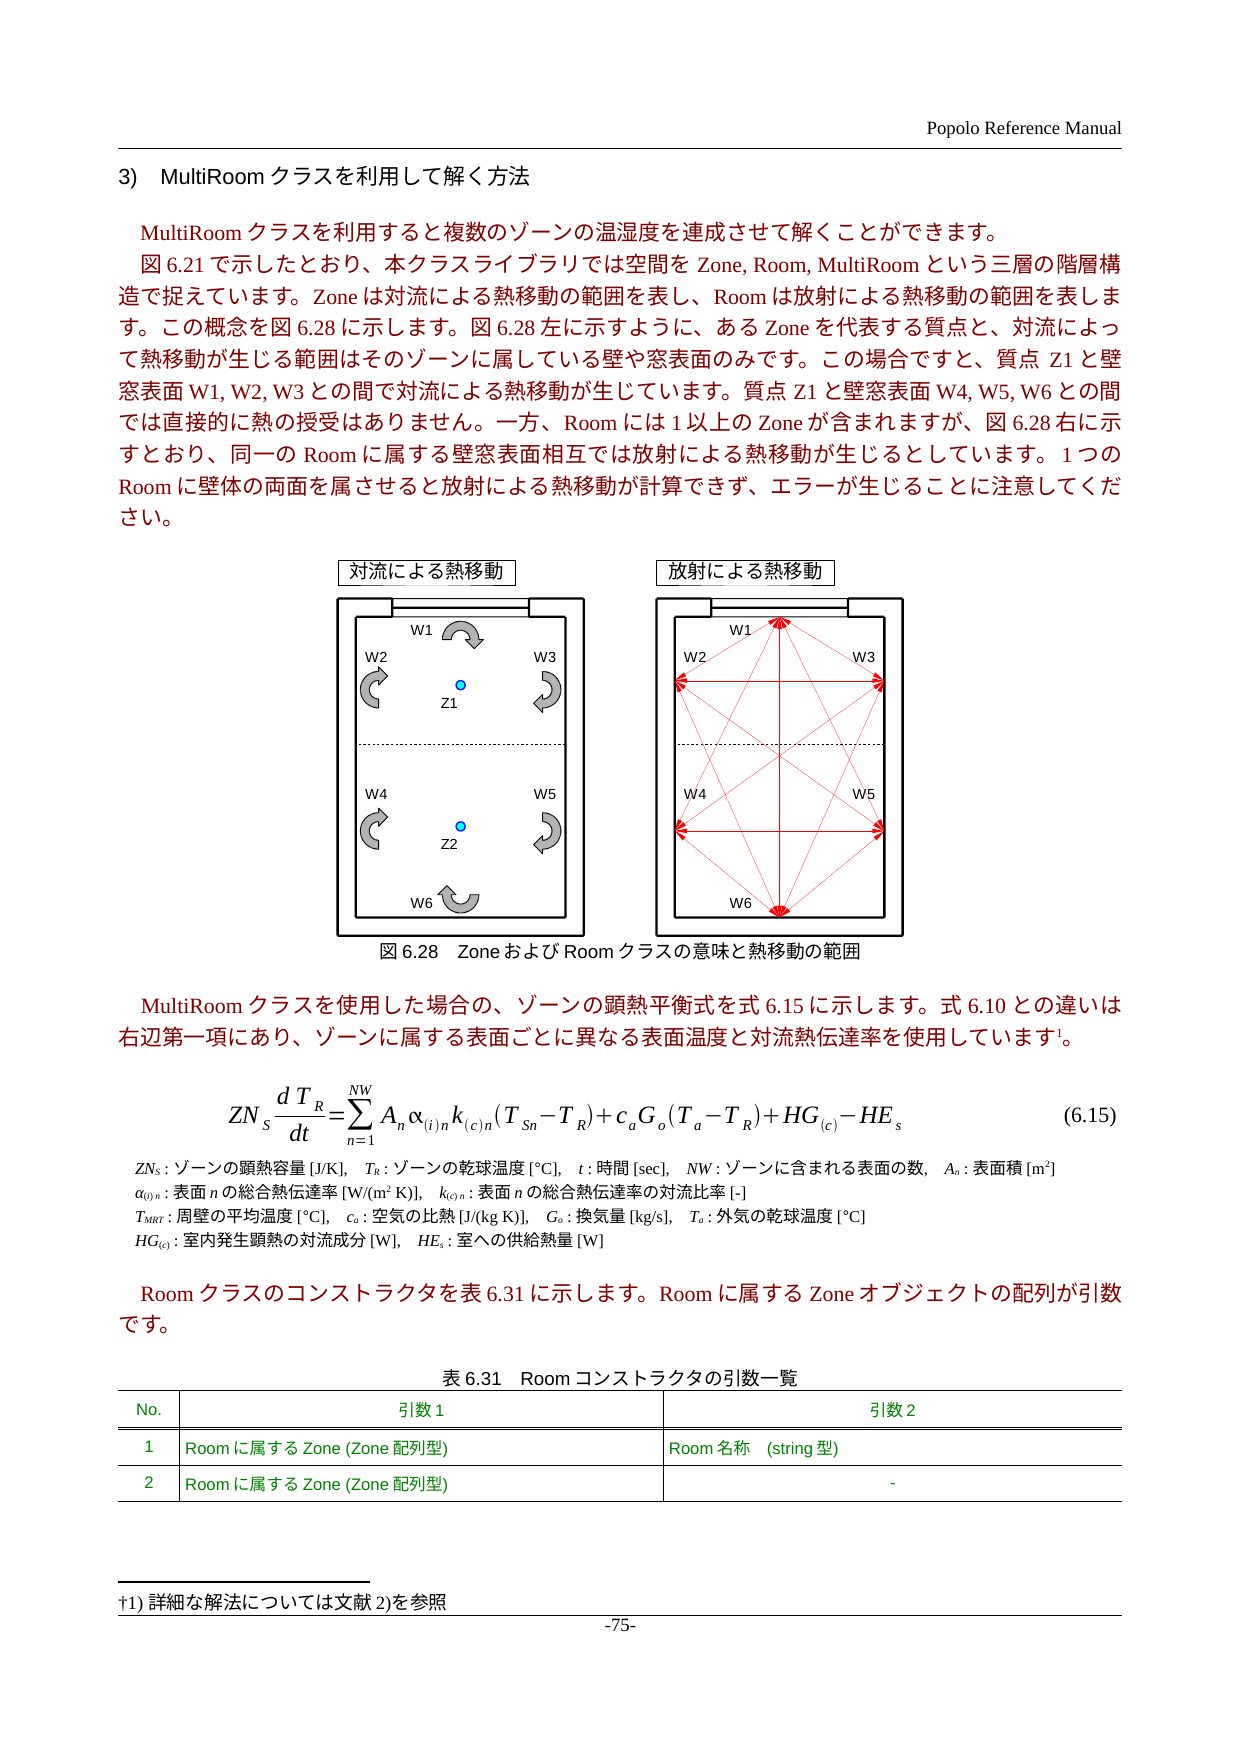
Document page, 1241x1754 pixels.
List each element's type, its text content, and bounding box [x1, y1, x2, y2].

table_header 引数2 [664, 1391, 1122, 1427]
table_header No. [118, 1391, 179, 1427]
text 図6.21で示したとおり、本クラスライブラリでは空間をZone, Room, MultiRoomという三層の階層構造で捉えています。Zoneは対流による熱移動の範囲を表し、Roomは放射による熱移動の範囲を表します。この概念を図6.28に示します。図6.28左に示すように、あるZoneを代表する質点と、対流によって熱移動が生じる範囲はそのゾーンに属している壁や窓表面のみです。この場合ですと、質点Z1と壁窓表面W1, W2, W3との間で対流による熱移動が生じています。質点Z1と壁窓表面W4, W5, W6との間では直接的に熱の授受はありません。一方、Roomには1以上のZoneが含まれますが、図6.28右に示すとおり、同一のRoomに属する壁窓表面相互では放射による熱移動が生じるとしています。1つのRoomに壁体の両面を属させると放射による熱移動が計算できず、エラーが生じることに注意してください。 [118, 247, 1122, 532]
text MultiRoomクラスを利用すると複数のゾーンの温湿度を連成させて解くことができます。 [118, 215, 1122, 247]
text 表6.31 Roomコンストラクタの引数一覧 [118, 1363, 1122, 1390]
table_cell Roomに属するZone (Zone配列型) [180, 1466, 663, 1501]
subtitle MultiRoomクラスを利用して解く方法 [118, 159, 1122, 191]
table_cell - [664, 1466, 1122, 1501]
text MultiRoomクラスを使用した場合の、ゾーンの顕熱平衡式を式6.15に示します。式6.10との違いは右辺第一項にあり、ゾーンに属する表面ごとに異なる表面温度と対流熱伝達率を使用しています。 [118, 988, 1122, 1052]
text HG(c) : 室内発生顕熱の対流成分 [W], HEs : 室への供給熱量 [W] [118, 1227, 1122, 1251]
text TMRT : 周壁の平均温度 [°C], ca : 空気の比熱 [J/(kg K)], Go : 換気量 [kg/s], Ta : 外気の乾球温度 [°C] [118, 1203, 1122, 1227]
text α(i) n : 表面nの総合熱伝達率 [W/(m2 K)], k(c) n : 表面nの総合熱伝達率の対流比率 [-] [118, 1179, 1122, 1203]
text 図6.28 ZoneおよびRoomクラスの意味と熱移動の範囲 [118, 556, 1122, 964]
table_cell Roomに属するZone (Zone配列型) [180, 1430, 663, 1465]
table_header 引数1 [180, 1391, 663, 1427]
table_cell 1 [118, 1430, 179, 1465]
table_header [118, 1076, 1010, 1155]
table_cell 2 [118, 1466, 179, 1501]
text ZNS : ゾーンの顕熱容量 [J/K], TR : ゾーンの乾球温度 [°C], t : 時間 [sec], NW : ゾーンに含まれる表面の数, An : 表面積 [m2] [118, 1155, 1122, 1179]
table_cell Room名称 (string型) [664, 1430, 1122, 1465]
table_header (6.15) [1010, 1076, 1122, 1155]
text Roomクラスのコンストラクタを表6.31に示します。Roomに属するZoneオブジェクトの配列が引数です。 [118, 1276, 1122, 1339]
text 詳細な解法については文献2)を参照 [118, 1588, 1122, 1615]
